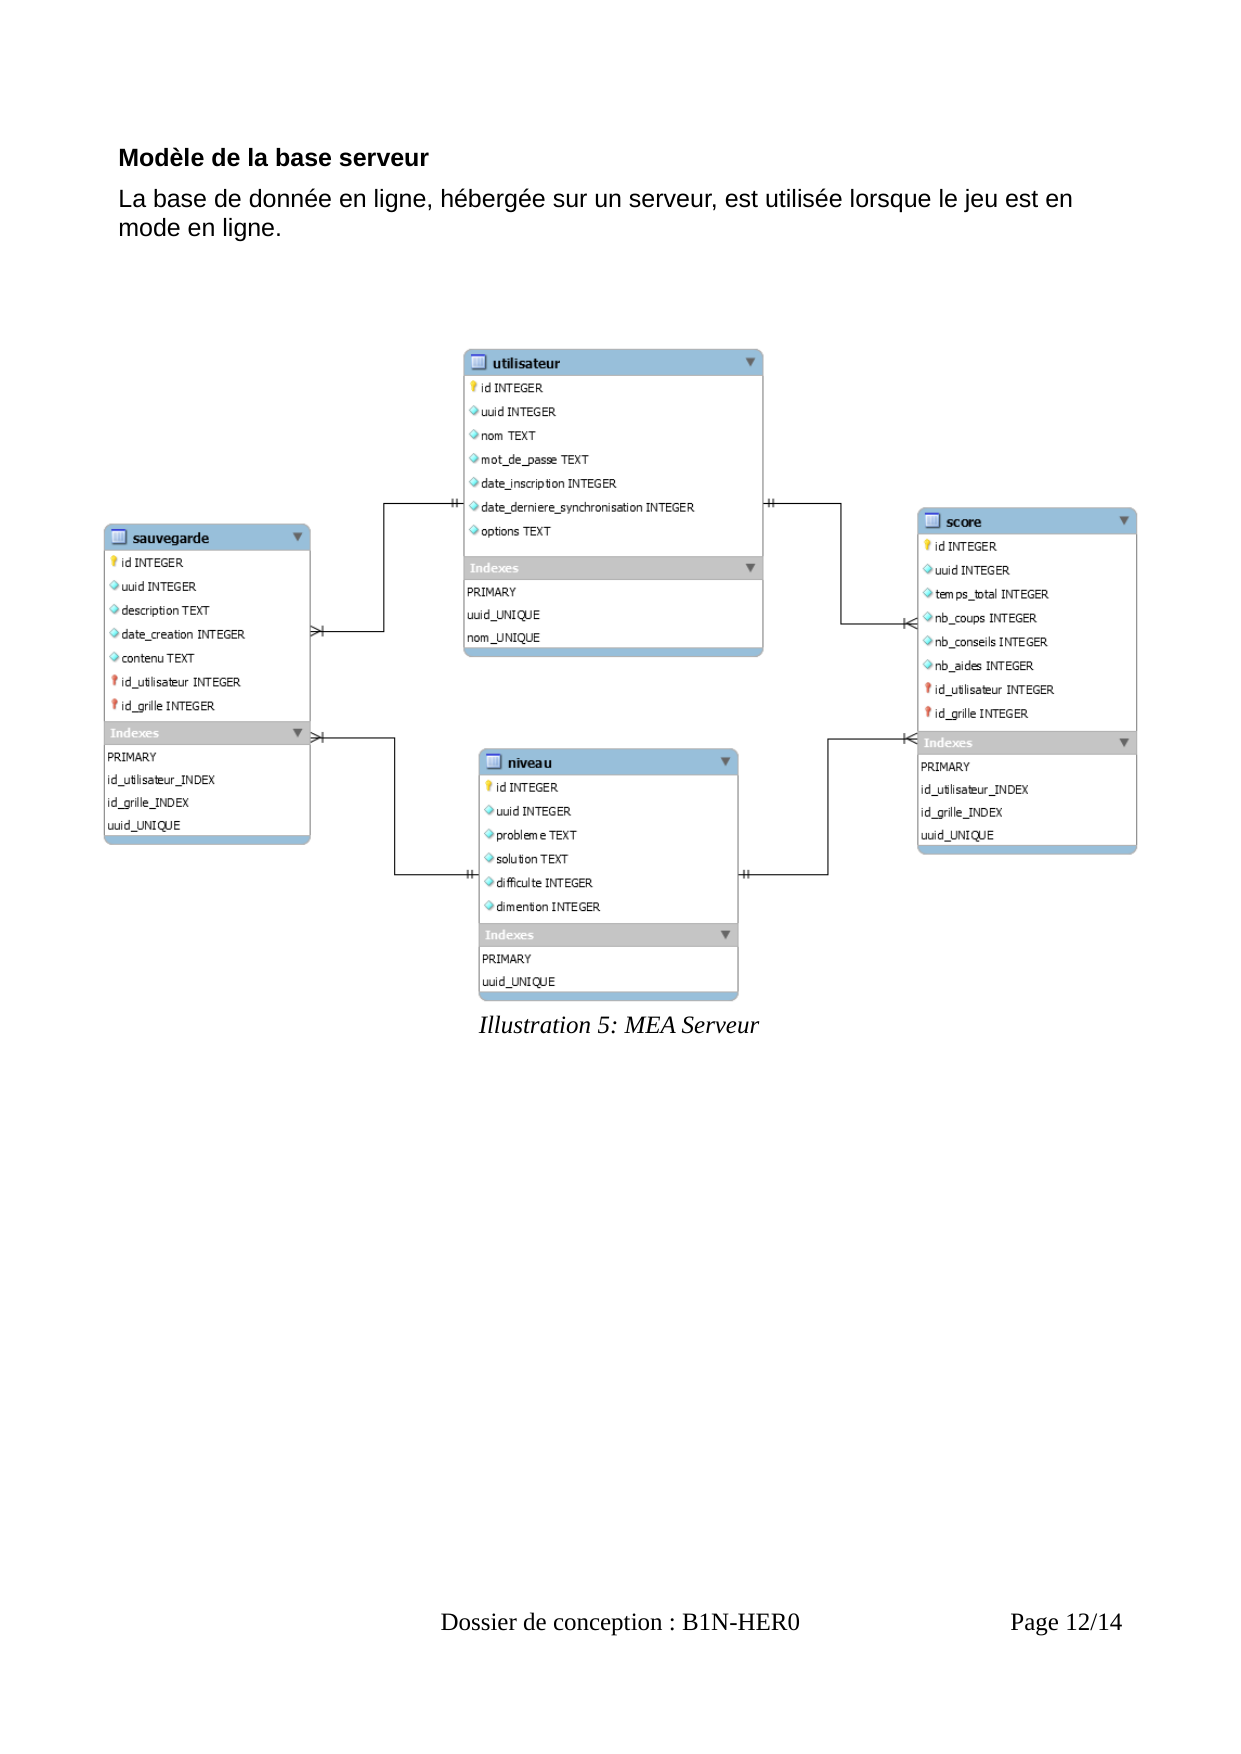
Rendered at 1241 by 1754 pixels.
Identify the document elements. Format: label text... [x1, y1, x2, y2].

picture [93, 339, 1147, 1011]
subtitle Modèle de la base serveur [118, 143, 1122, 172]
text Illustration 5: MEA Serveur [93, 1011, 1147, 1039]
text La base de donnée en ligne, hébergée sur un serveur, est utilisée lorsque le jeu est en mode en ligne. [118, 184, 1122, 242]
